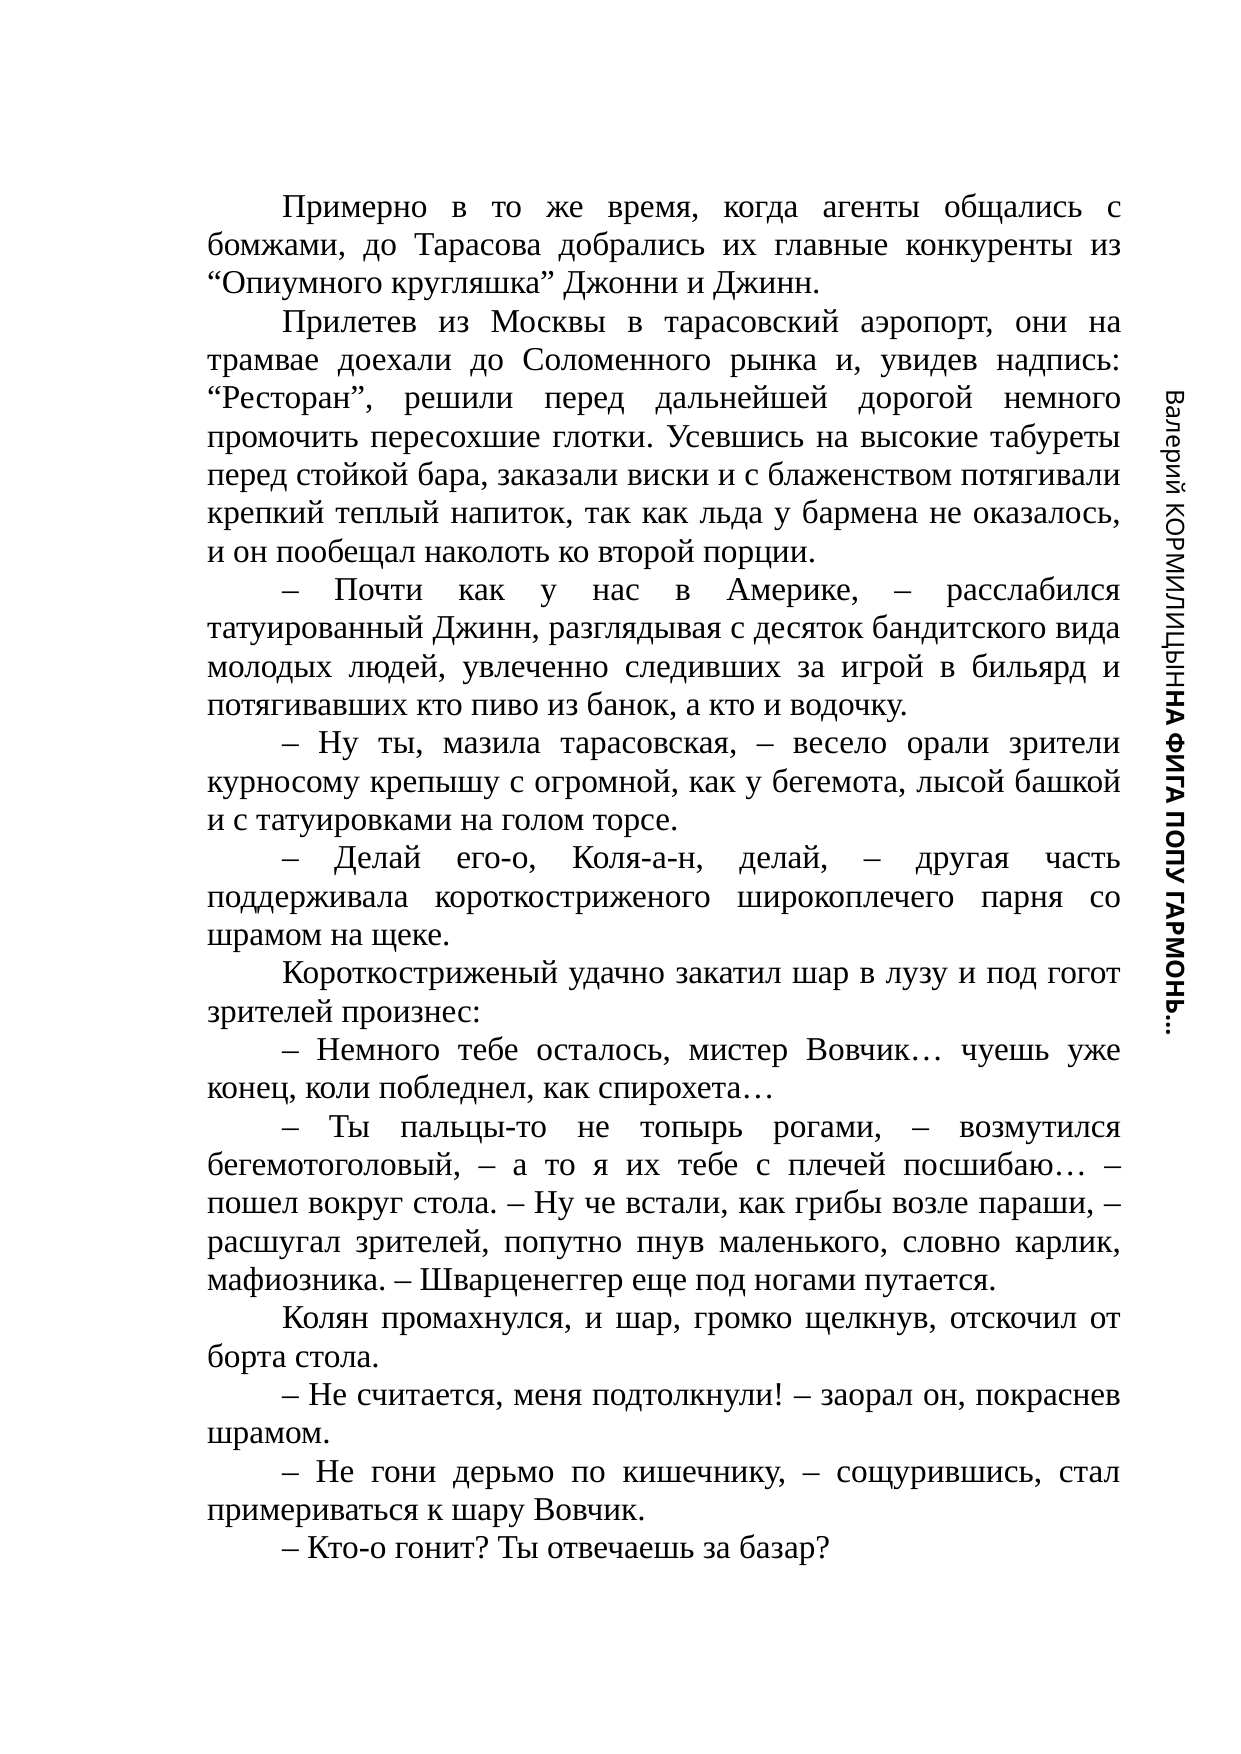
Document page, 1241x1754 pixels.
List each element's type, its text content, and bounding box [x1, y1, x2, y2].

subtitle Примерно в то же время, когда агенты общались с бомжами, до Тарасова добрались их главные конкуренты из “Опиумного кругляшка” Джонни и Джинн. [207, 186, 1122, 301]
subtitle Короткостриженый удачно закатил шар в лузу и под гогот зрителей произнес: [207, 953, 1122, 1029]
subtitle – Немного тебе осталось, мистер Вовчик… чуешь уже конец, коли побледнел, как спирохета… [207, 1029, 1122, 1106]
subtitle – Ну ты, мазила тарасовская, – весело орали зрители курносому крепышу с огромной, как у бегемота, лысой башкой и с татуировками на голом торсе. [207, 723, 1122, 838]
subtitle – Почти как у нас в Америке, – расслабился татуированный Джинн, разглядывая с десяток бандитского вида молодых людей, увлеченно следивших за игрой в бильярд и потягивавших кто пиво из банок, а кто и водочку. [207, 569, 1122, 723]
subtitle – Делай его-о, Коля-а-н, делай, – другая часть поддерживала короткостриженого широкоплечего парня со шрамом на щеке. [207, 838, 1122, 953]
subtitle Прилетев из Москвы в тарасовский аэропорт, они на трамвае доехали до Соломенного рынка и, увидев надпись: “Ресторан”, решили перед дальнейшей дорогой немного промочить пересохшие глотки. Усевшись на высокие табуреты перед стойкой бара, заказали виски и с блаженством потягивали крепкий теплый напиток, так как льда у бармена не оказалось, и он пообещал наколоть ко второй порции. [207, 301, 1122, 569]
subtitle – Не считается, меня подтолкнули! – заорал он, покраснев шрамом. [207, 1374, 1122, 1451]
subtitle Колян промахнулся, и шар, громко щелкнув, отскочил от борта стола. [207, 1298, 1122, 1374]
subtitle – Ты пальцы-то не топырь рогами, – возмутился бегемотоголовый, – а то я их тебе с плечей посшибаю… – пошел вокруг стола. – Ну че встали, как грибы возле параши, – расшугал зрителей, попутно пнув маленького, словно карлик, мафиозника. – Шварценеггер еще под ногами путается. [207, 1106, 1122, 1298]
subtitle – Кто-о гонит? Ты отвечаешь за базар? [207, 1528, 1122, 1566]
subtitle – Не гони дерьмо по кишечнику, – сощурившись, стал примериваться к шару Вовчик. [207, 1451, 1122, 1528]
